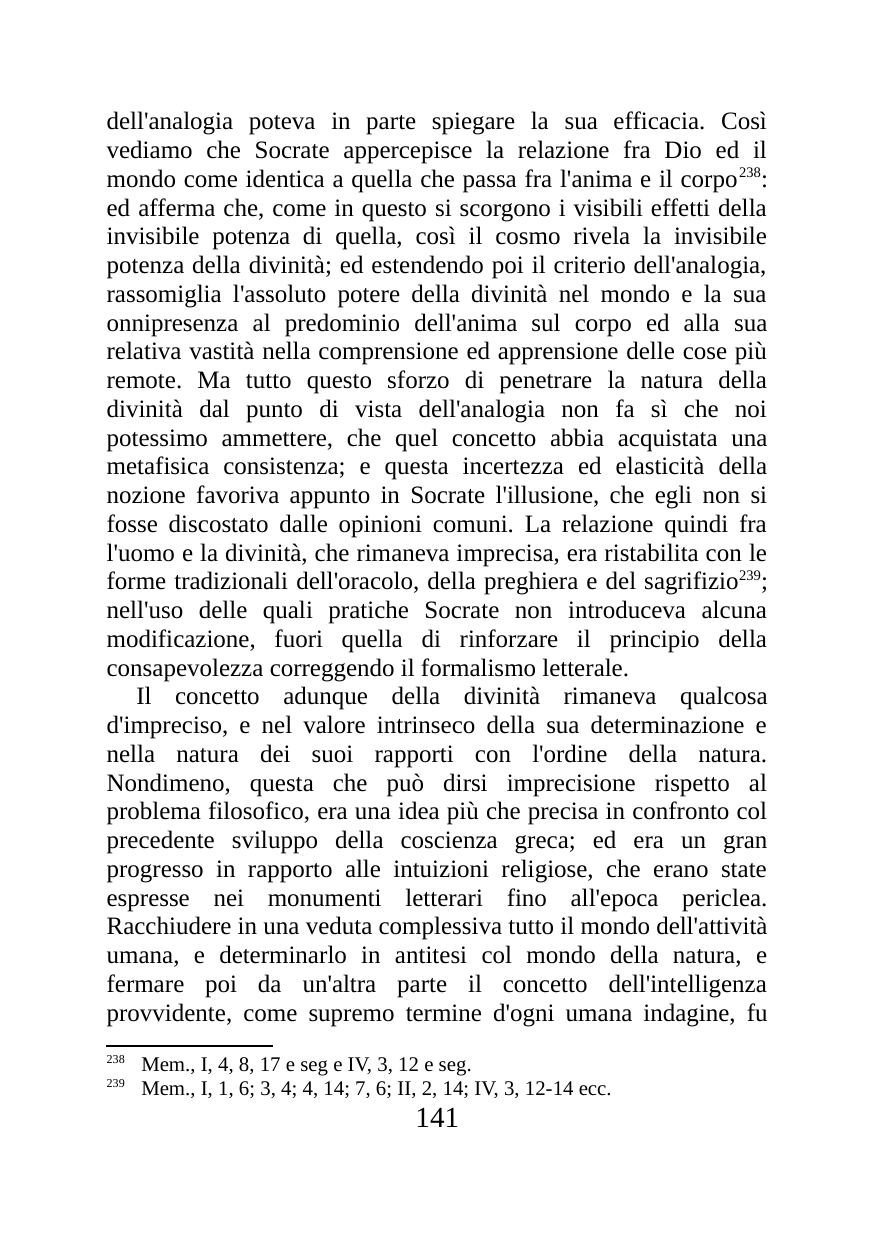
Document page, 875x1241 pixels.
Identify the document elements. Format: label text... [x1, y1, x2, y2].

text Mem., I, 4, 8, 17 e seg e IV, 3, 12 e seg. [106, 1052, 768, 1076]
text dell'analogia poteva in parte spiegare la sua efficacia. Così vediamo che Socrate appercepisce la relazione fra Dio ed il mondo come identica a quella che passa fra l'anima e il corpo: ed afferma che, come in questo si scorgono i visibili effetti della invisibile potenza di quella, così il cosmo rivela la invisibile potenza della divinità; ed estendendo poi il criterio dell'analogia, rassomiglia l'assoluto potere della divinità nel mondo e la sua onnipresenza al predominio dell'anima sul corpo ed alla sua relativa vastità nella comprensione ed apprensione delle cose più remote. Ma tutto questo sforzo di penetrare la natura della divinità dal punto di vista dell'analogia non fa sì che noi potessimo ammettere, che quel concetto abbia acquistata una metafisica consistenza; e questa incertezza ed elasticità della nozione favoriva appunto in Socrate l'illusione, che egli non si fosse discostato dalle opinioni comuni. La relazione quindi fra l'uomo e la divinità, che rimaneva imprecisa, era ristabilita con le forme tradizionali dell'oracolo, della preghiera e del sagrifizio; nell'uso delle quali pratiche Socrate non introduceva alcuna modificazione, fuori quella di rinforzare il principio della consapevolezza correggendo il formalismo letterale. [106, 106, 768, 681]
text Il concetto adunque della divinità rimaneva qualcosa d'impreciso, e nel valore intrinseco della sua determinazione e nella natura dei suoi rapporti con l'ordine della natura. Nondimeno, questa che può dirsi imprecisione rispetto al problema filosofico, era una idea più che precisa in confronto col precedente sviluppo della coscienza greca; ed era un gran progresso in rapporto alle intuizioni religiose, che erano state espresse nei monumenti letterari fino all'epoca periclea. Racchiudere in una veduta complessiva tutto il mondo dell'attività umana, e determinarlo in antitesi col mondo della natura, e fermare poi da un'altra parte il concetto dell'intelligenza provvidente, come supremo termine d'ogni umana indagine, fu [106, 681, 768, 1026]
text Mem., I, 1, 6; 3, 4; 4, 14; 7, 6; II, 2, 14; IV, 3, 12-14 ecc. [106, 1076, 768, 1100]
